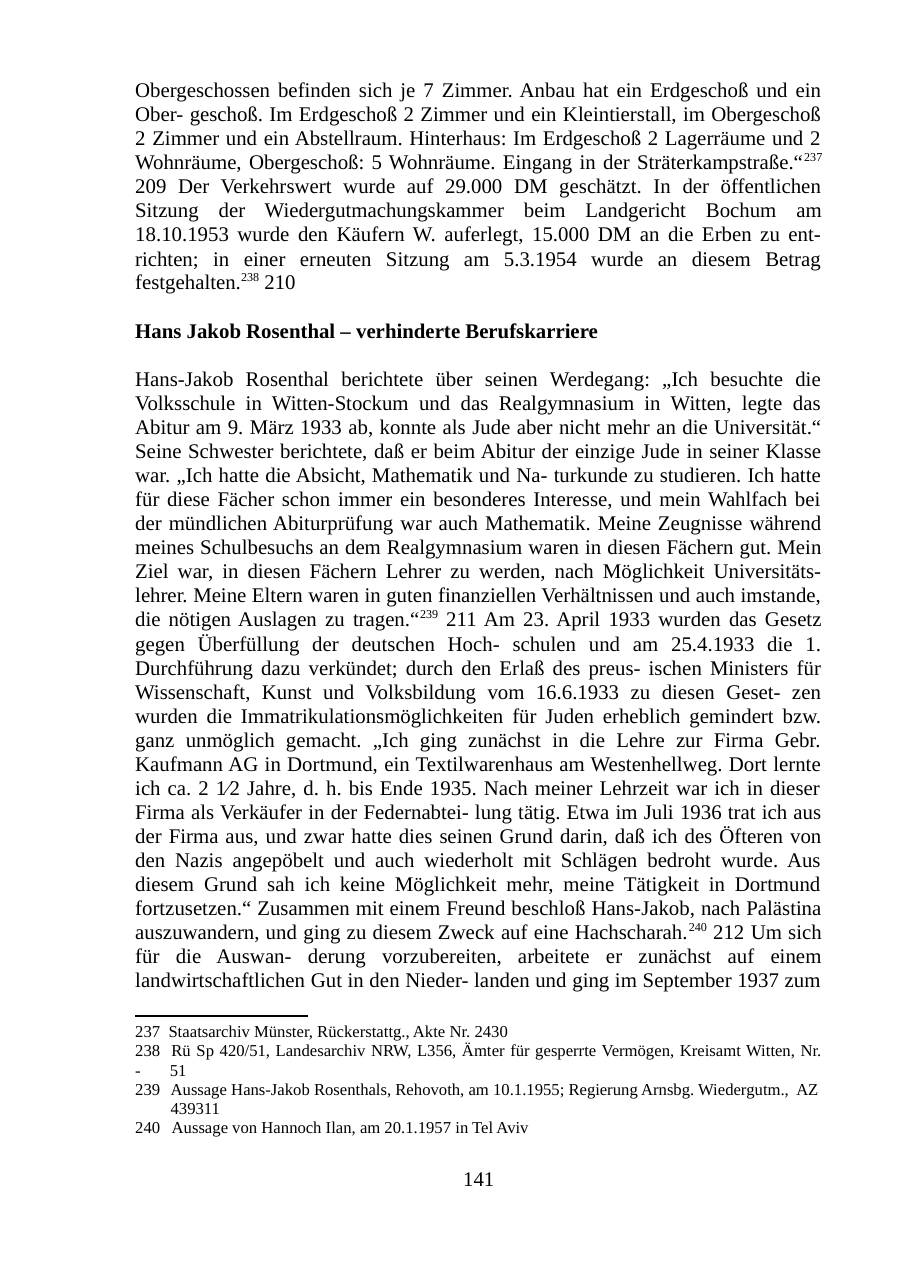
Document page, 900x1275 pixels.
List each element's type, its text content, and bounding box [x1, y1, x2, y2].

text Aussage Hans-Jakob Rosenthals, Rehovoth, am 10.1.1955; Regierung Arnsbg. Wiedergutm., AZ 439311 [135, 1079, 822, 1118]
text Rü Sp 420/51, Landesarchiv NRW, L356, Ämter für gesperrte Vermögen, Kreisamt Witten, Nr. - 51 [135, 1041, 822, 1079]
text Obergeschossen befinden sich je 7 Zimmer. Anbau hat ein Erdgeschoß und ein Ober- geschoß. Im Erdgeschoß 2 Zimmer und ein Kleintierstall, im Obergeschoß 2 Zimmer und ein Abstellraum. Hinterhaus: Im Erdgeschoß 2 Lagerräume und 2 Wohnräume, Obergeschoß: 5 Wohnräume. Eingang in der Sträterkampstraße.“ 209 Der Verkehrswert wurde auf 29.000 DM geschätzt. In der öffentlichen Sitzung der Wiedergutmachungskammer beim Landgericht Bochum am 18.10.1953 wurde den Käufern W. auferlegt, 15.000 DM an die Erben zu ent- richten; in einer erneuten Sitzung am 5.3.1954 wurde an diesem Betrag festgehalten. 210 [135, 78, 822, 294]
text Aussage von Hannoch Ilan, am 20.1.1957 in Tel Aviv [135, 1118, 822, 1137]
text Hans Jakob Rosenthal – verhinderte Berufskarriere [135, 319, 822, 343]
text Staatsarchiv Münster, Rückerstattg., Akte Nr. 2430 [135, 1022, 822, 1041]
text Hans-Jakob Rosenthal berichtete über seinen Werdegang: „Ich besuchte die Volksschule in Witten-Stockum und das Realgymnasium in Witten, legte das Abitur am 9. März 1933 ab, konnte als Jude aber nicht mehr an die Universität.“ Seine Schwester berichtete, daß er beim Abitur der einzige Jude in seiner Klasse war. „Ich hatte die Absicht, Mathematik und Na- turkunde zu studieren. Ich hatte für diese Fächer schon immer ein besonderes Interesse, und mein Wahlfach bei der mündlichen Abiturprüfung war auch Mathematik. Meine Zeugnisse während meines Schulbesuchs an dem Realgymnasium waren in diesen Fächern gut. Mein Ziel war, in diesen Fächern Lehrer zu werden, nach Möglichkeit Universitäts-lehrer. Meine Eltern waren in guten finanziellen Verhältnissen und auch imstande, die nötigen Auslagen zu tragen.“ 211 Am 23. April 1933 wurden das Gesetz gegen Überfüllung der deutschen Hoch- schulen und am 25.4.1933 die 1. Durchführung dazu verkündet; durch den Erlaß des preus- ischen Ministers für Wissenschaft, Kunst und Volksbildung vom 16.6.1933 zu diesen Geset- zen wurden die Immatrikulationsmöglichkeiten für Juden erheblich gemindert bzw. ganz unmöglich gemacht. „Ich ging zunächst in die Lehre zur Firma Gebr. Kaufmann AG in Dortmund, ein Textilwarenhaus am Westenhellweg. Dort lernte ich ca. 2 1⁄2 Jahre, d. h. bis Ende 1935. Nach meiner Lehrzeit war ich in dieser Firma als Verkäufer in der Federnabtei- lung tätig. Etwa im Juli 1936 trat ich aus der Firma aus, und zwar hatte dies seinen Grund darin, daß ich des Öfteren von den Nazis angepöbelt und auch wiederholt mit Schlägen bedroht wurde. Aus diesem Grund sah ich keine Möglichkeit mehr, meine Tätigkeit in Dortmund fortzusetzen.“ Zusammen mit einem Freund beschloß Hans-Jakob, nach Palästina auszuwandern, und ging zu diesem Zweck auf eine Hachscharah. 212 Um sich für die Auswan- derung vorzubereiten, arbeitete er zunächst auf einem landwirtschaftlichen Gut in den Nieder- landen und ging im September 1937 zum [135, 367, 822, 992]
